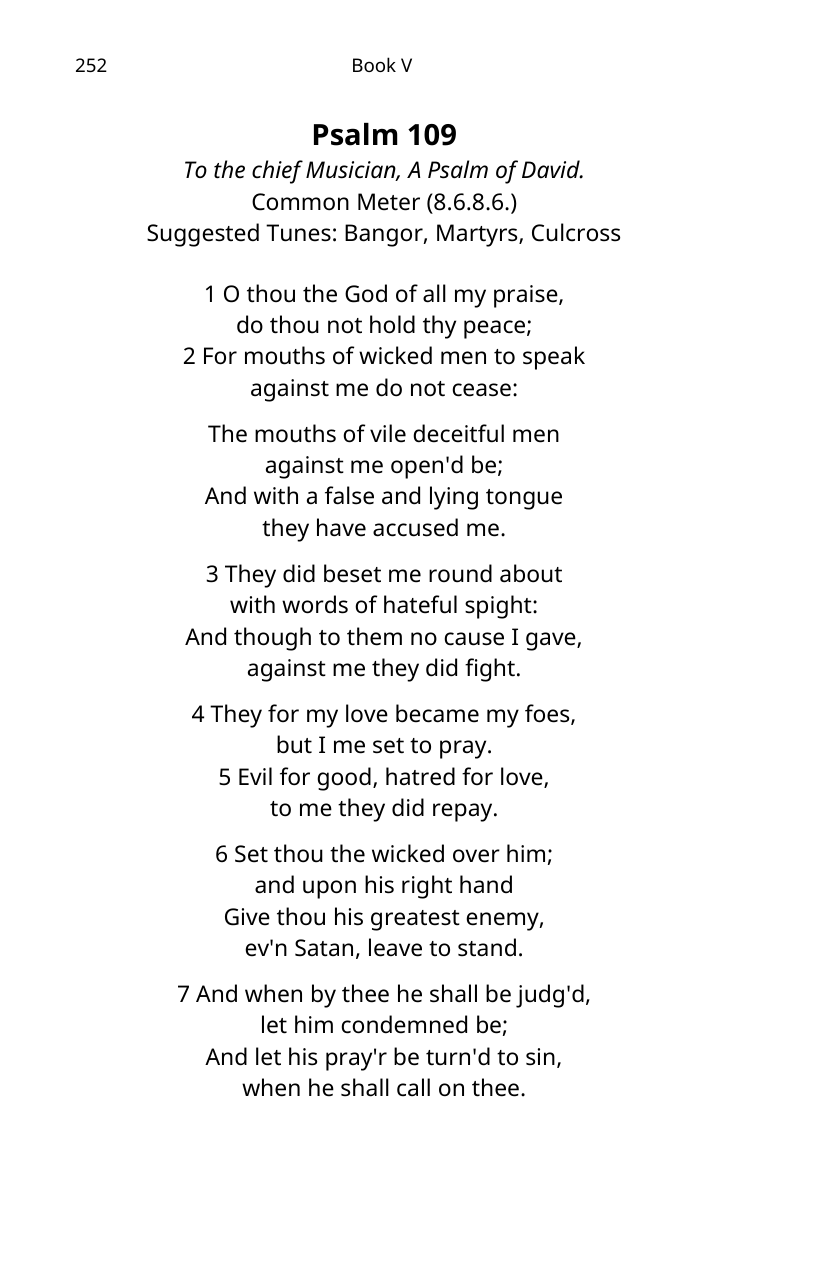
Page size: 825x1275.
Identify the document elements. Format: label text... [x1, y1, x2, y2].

text 4 They for my love became my foes, but I me set to pray. 5 Evil for good, hatred for love, to me they did repay. [75, 698, 693, 823]
text 6 Set thou the wicked over him; and upon his right hand Give thou his greatest enemy, ev'n Satan, leave to stand. [75, 838, 693, 963]
text 3 They did beset me round about with words of hateful spight: And though to them no cause I gave, against me they did fight. [75, 558, 693, 683]
subtitle Common Meter (8.6.8.6.) [75, 186, 693, 217]
text To the chief Musician, A Psalm of David. [75, 154, 693, 186]
subtitle Psalm 109 [75, 112, 693, 154]
text 1 O thou the God of all my praise, do thou not hold thy peace; 2 For mouths of wicked men to speak against me do not cease: [75, 278, 693, 403]
text The mouths of vile deceitful men against me open'd be; And with a false and lying tongue they have accused me. [75, 418, 693, 543]
text Suggested Tunes: Bangor, Martyrs, Culcross [75, 217, 693, 248]
text 7 And when by thee he shall be judg'd, let him condemned be; And let his pray'r be turn'd to sin, when he shall call on thee. [75, 978, 693, 1103]
